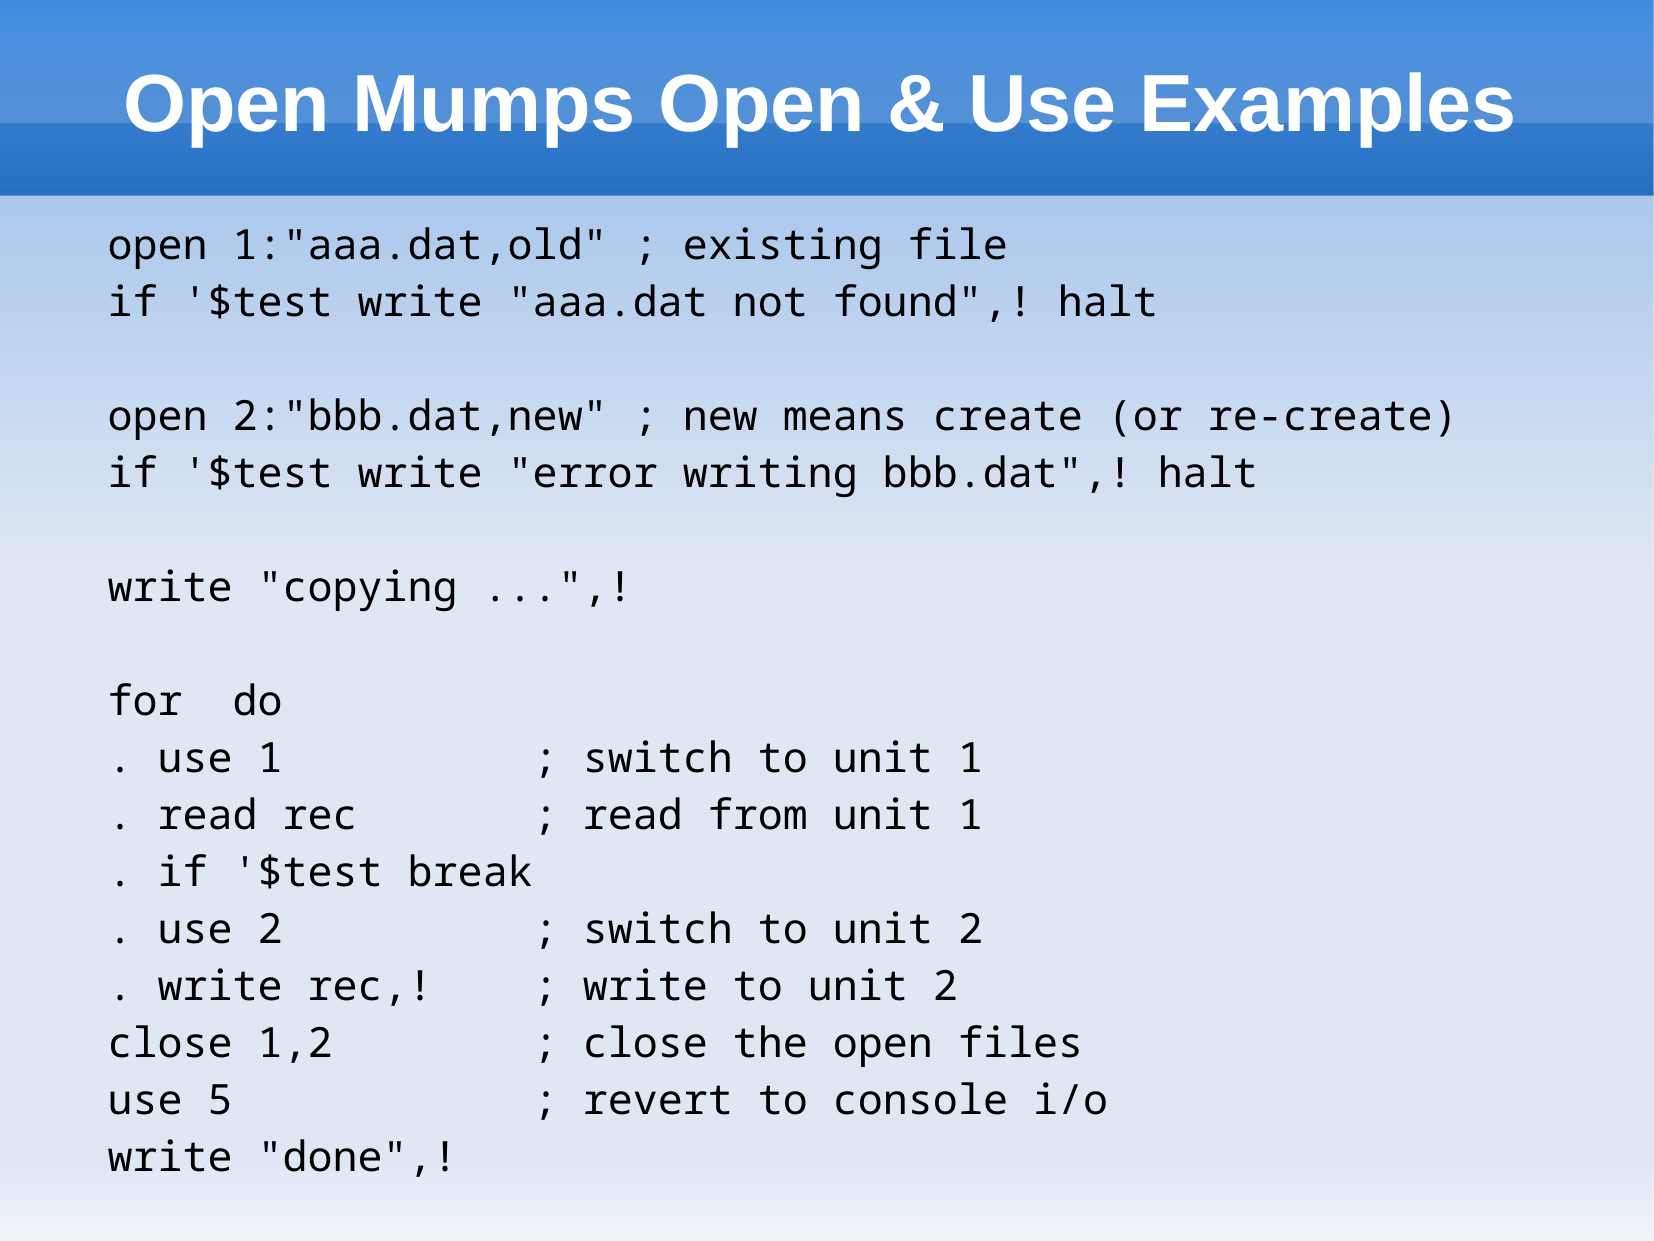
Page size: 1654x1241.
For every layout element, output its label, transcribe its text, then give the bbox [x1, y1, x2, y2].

title Open Mumps Open & Use Examples [76, 0, 1565, 208]
picture [0, 0, 1654, 1241]
subtitle open 1:"aaa.dat,old" ; existing file if '$test write "aaa.dat not found",! halt open 2:"bbb.dat,new" ; new means create (or re-create) if '$test write "error writing bbb.dat",! halt write "copying ...",! for do . use 1 ; switch to unit 1 . read rec ; read from unit 1 . if '$test break . use 2 ; switch to unit 2 . write rec,! ; write to unit 2 close 1,2 ; close the open files use 5 ; revert to console i/o write "done",! [82, 286, 1571, 1112]
